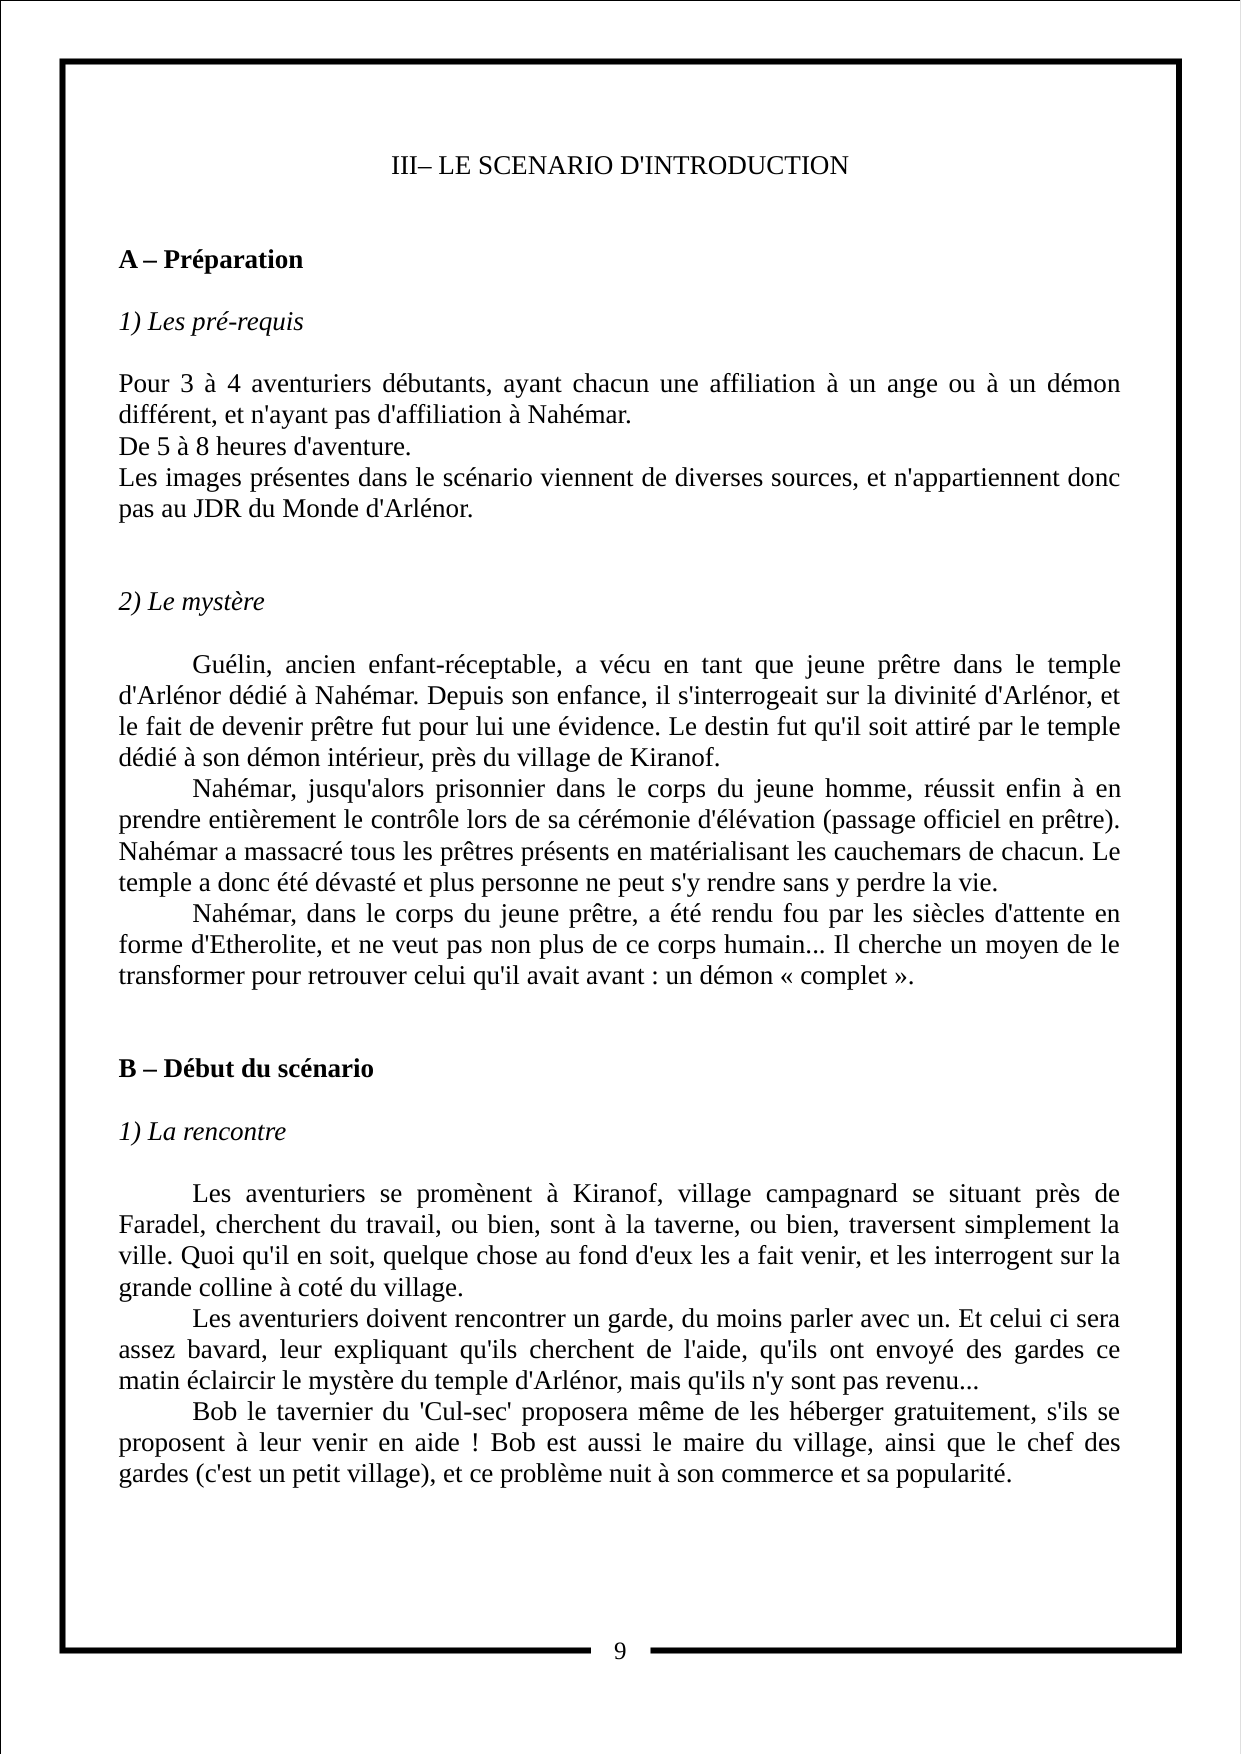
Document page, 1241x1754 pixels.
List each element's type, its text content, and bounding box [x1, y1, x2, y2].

text Nahémar, jusqu'alors prisonnier dans le corps du jeune homme, réussit enfin à en prendre entièrement le contrôle lors de sa cérémonie d'élévation (passage officiel en prêtre). Nahémar a massacré tous les prêtres présents en matérialisant les cauchemars de chacun. Le temple a donc été dévasté et plus personne ne peut s'y rendre sans y perdre la vie. [118, 772, 1122, 897]
text De 5 à 8 heures d'aventure. [118, 430, 1122, 461]
text Bob le tavernier du 'Cul-sec' proposera même de les héberger gratuitement, s'ils se proposent à leur venir en aide ! Bob est aussi le maire du village, ainsi que le chef des gardes (c'est un petit village), et ce problème nuit à son commerce et sa popularité. [118, 1395, 1122, 1489]
picture [1, 1, 1240, 1754]
text 2) Le mystère [118, 585, 1122, 617]
text B – Début du scénario [118, 1053, 1122, 1084]
text A – Préparation [118, 243, 1122, 274]
text 1) Les pré-requis [118, 305, 1122, 336]
text Nahémar, dans le corps du jeune prêtre, a été rendu fou par les siècles d'attente en forme d'Etherolite, et ne veut pas non plus de ce corps humain... Il cherche un moyen de le transformer pour retrouver celui qu'il avait avant : un démon « complet ». [118, 897, 1122, 990]
text 1) La rencontre [118, 1115, 1122, 1146]
text Guélin, ancien enfant-réceptable, a vécu en tant que jeune prêtre dans le temple d'Arlénor dédié à Nahémar. Depuis son enfance, il s'interrogeait sur la divinité d'Arlénor, et le fait de devenir prêtre fut pour lui une évidence. Le destin fut qu'il soit attiré par le temple dédié à son démon intérieur, près du village de Kiranof. [118, 648, 1122, 772]
text Les images présentes dans le scénario viennent de diverses sources, et n'appartiennent donc pas au JDR du Monde d'Arlénor. [118, 461, 1122, 523]
text III– LE SCENARIO D'INTRODUCTION [118, 149, 1122, 181]
text Les aventuriers se promènent à Kiranof, village campagnard se situant près de Faradel, cherchent du travail, ou bien, sont à la taverne, ou bien, traversent simplement la ville. Quoi qu'il en soit, quelque chose au fond d'eux les a fait venir, et les interrogent sur la grande colline à coté du village. [118, 1177, 1122, 1302]
text Les aventuriers doivent rencontrer un garde, du moins parler avec un. Et celui ci sera assez bavard, leur expliquant qu'ils cherchent de l'aide, qu'ils ont envoyé des gardes ce matin éclaircir le mystère du temple d'Arlénor, mais qu'ils n'y sont pas revenu... [118, 1302, 1122, 1395]
text Pour 3 à 4 aventuriers débutants, ayant chacun une affiliation à un ange ou à un démon différent, et n'ayant pas d'affiliation à Nahémar. [118, 367, 1122, 430]
